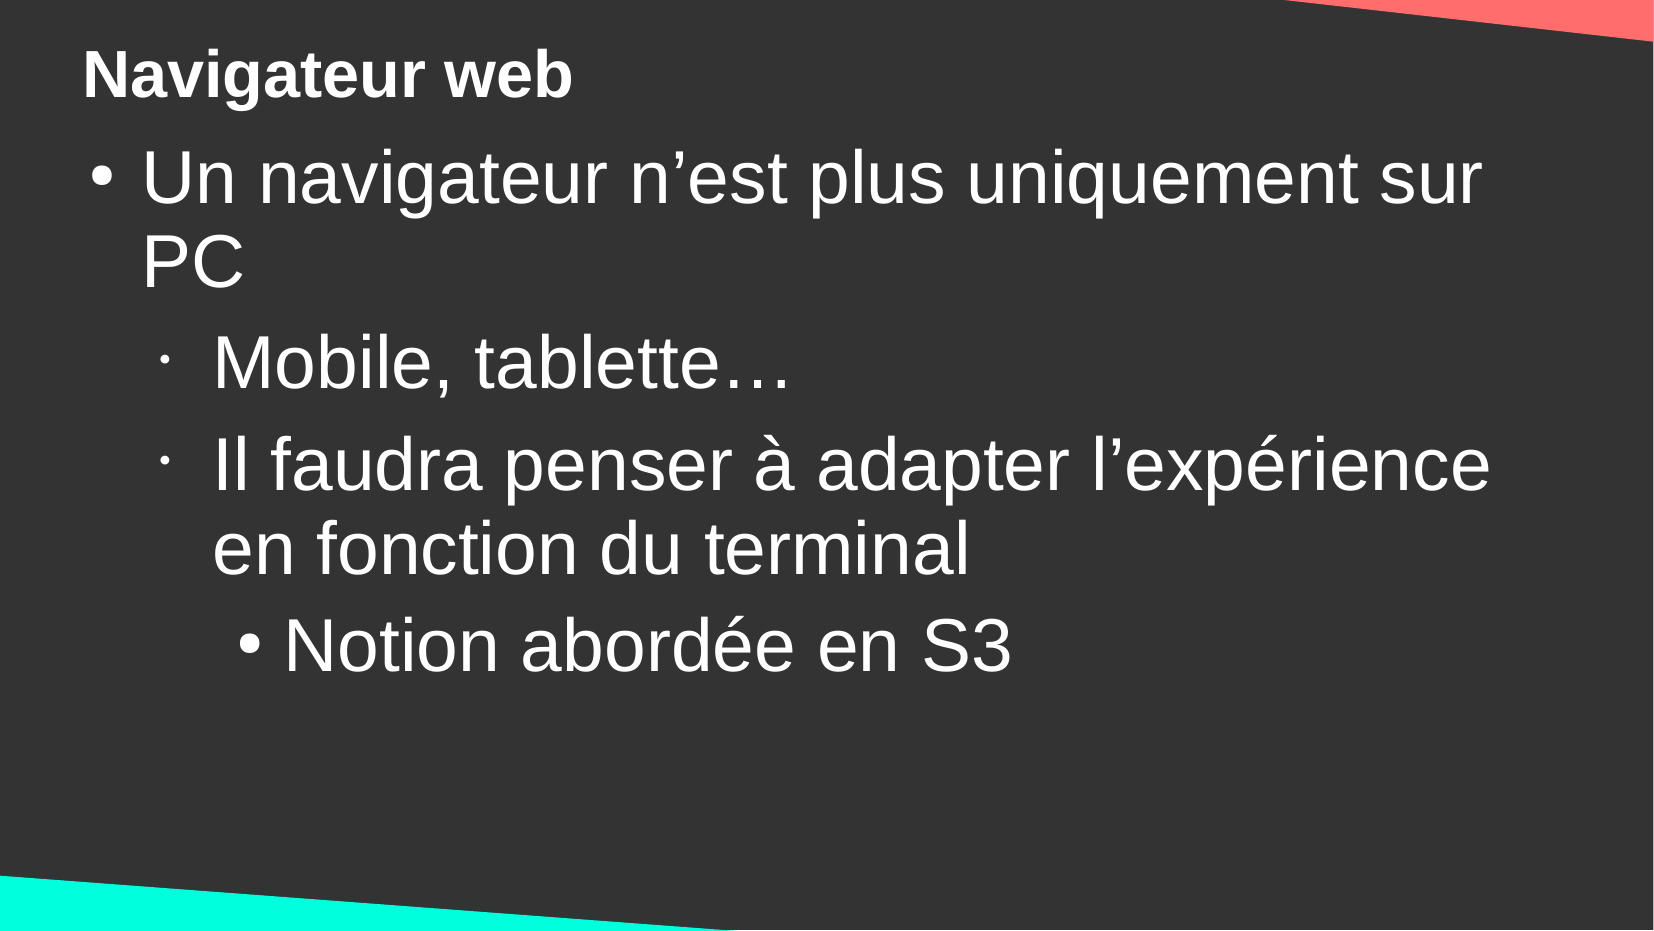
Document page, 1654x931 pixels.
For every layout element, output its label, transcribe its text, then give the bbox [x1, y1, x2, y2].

title Navigateur web [82, 36, 1571, 114]
text_box [1284, 0, 1654, 42]
list Un navigateur n’est plus uniquement sur PC Mobile, tablette… Il faudra penser à adapter l’expérience en fonction du terminal Notion abordée en S3 [70, 135, 1595, 756]
